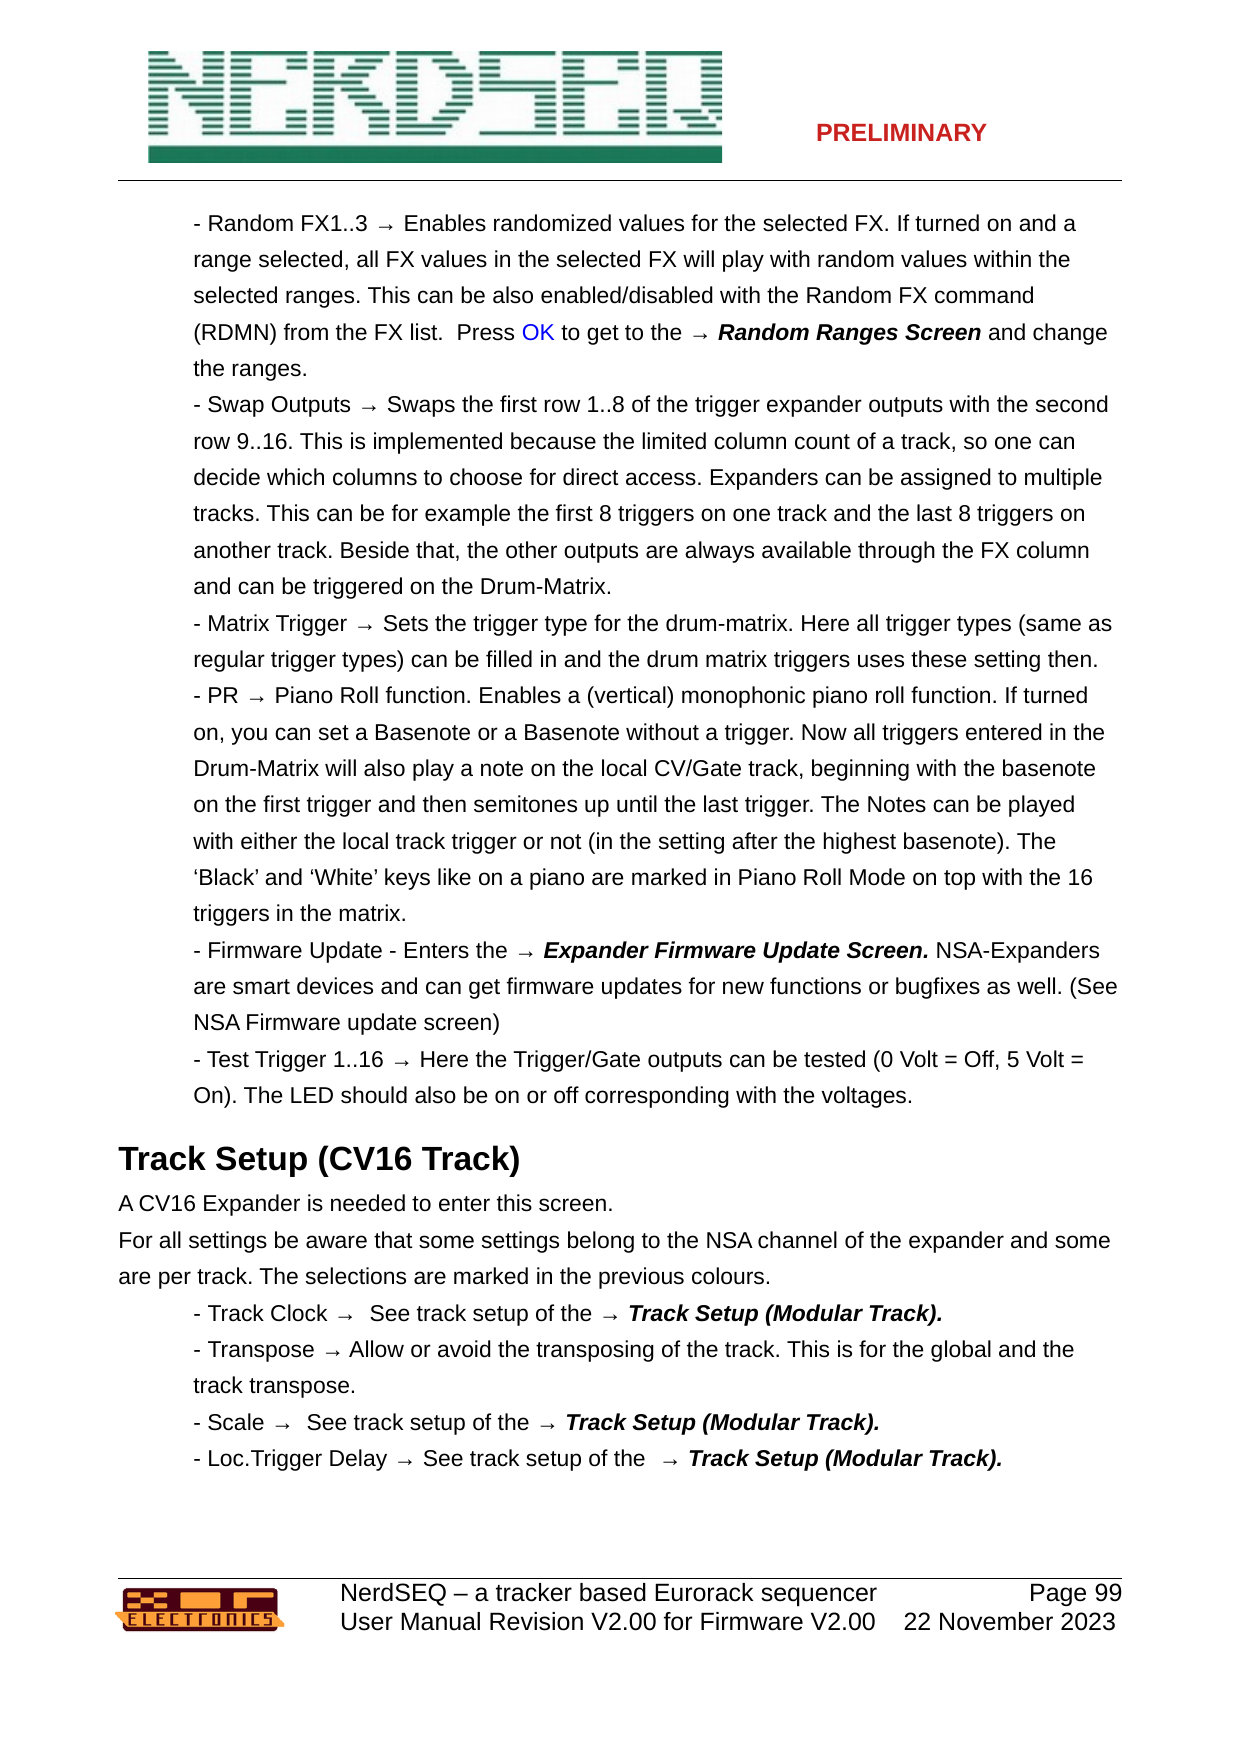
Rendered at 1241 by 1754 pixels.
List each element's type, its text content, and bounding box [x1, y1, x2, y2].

text - Matrix Trigger → Sets the trigger type for the drum-matrix. Here all trigger types (same as regular trigger types) can be filled in and the drum matrix triggers uses these setting then. [193, 609, 1122, 672]
text - PR → Piano Roll function. Enables a (vertical) monophonic piano roll function. If turned on, you can set a Basenote or a Basenote without a trigger. Now all triggers entered in the Drum-Matrix will also play a note on the local CV/Gate track, beginning with the basenote on the first trigger and then semitones up until the last trigger. The Notes can be played with either the local track trigger or not (in the setting after the highest basenote). The ‘Black’ and ‘White’ keys like on a piano are marked in Piano Roll Mode on top with the 16 triggers in the matrix. [193, 682, 1122, 927]
subtitle Track Setup (CV16 Track) [118, 1139, 1122, 1178]
picture [115, 1584, 285, 1634]
text A CV16 Expander is needed to enter this screen. [118, 1190, 1122, 1217]
text For all settings be aware that some settings belong to the NSA channel of the expander and some are per track. The selections are marked in the previous colours. [118, 1227, 1122, 1289]
text - Track Clock → See track setup of the → Track Setup (Modular Track). [118, 1299, 1122, 1326]
picture [148, 51, 723, 163]
text - Test Trigger 1..16 → Here the Trigger/Gate outputs can be tested (0 Volt = Off, 5 Volt = On). The LED should also be on or off corresponding with the voltages. [193, 1046, 1122, 1108]
text - Random FX1..3 → Enables randomized values for the selected FX. If turned on and a range selected, all FX values in the selected FX will play with random values within the selected ranges. This can be also enabled/disabled with the Random FX command (RDMN) from the FX list. Press OK to get to the → Random Ranges Screen and change the ranges. [193, 209, 1122, 381]
text - Transpose → Allow or avoid the transposing of the track. This is for the global and the track transpose. [193, 1336, 1122, 1398]
text - Loc.Trigger Delay → See track setup of the → Track Setup (Modular Track). [193, 1445, 1122, 1471]
text - Firmware Update - Enters the → Expander Firmware Update Screen. NSA-Expanders are smart devices and can get firmware updates for new functions or bugfixes as well. (See NSA Firmware update screen) [193, 937, 1122, 1036]
text - Swap Outputs → Swaps the first row 1..8 of the trigger expander outputs with the second row 9..16. This is implemented because the limited column count of a track, so one can decide which columns to choose for direct access. Expanders can be assigned to multiple tracks. This can be for example the first 8 triggers on one track and the last 8 triggers on another track. Beside that, the other outputs are always available through the FX column and can be triggered on the Drum-Matrix. [193, 391, 1122, 599]
text - Scale → See track setup of the → Track Setup (Modular Track). [118, 1408, 1122, 1435]
